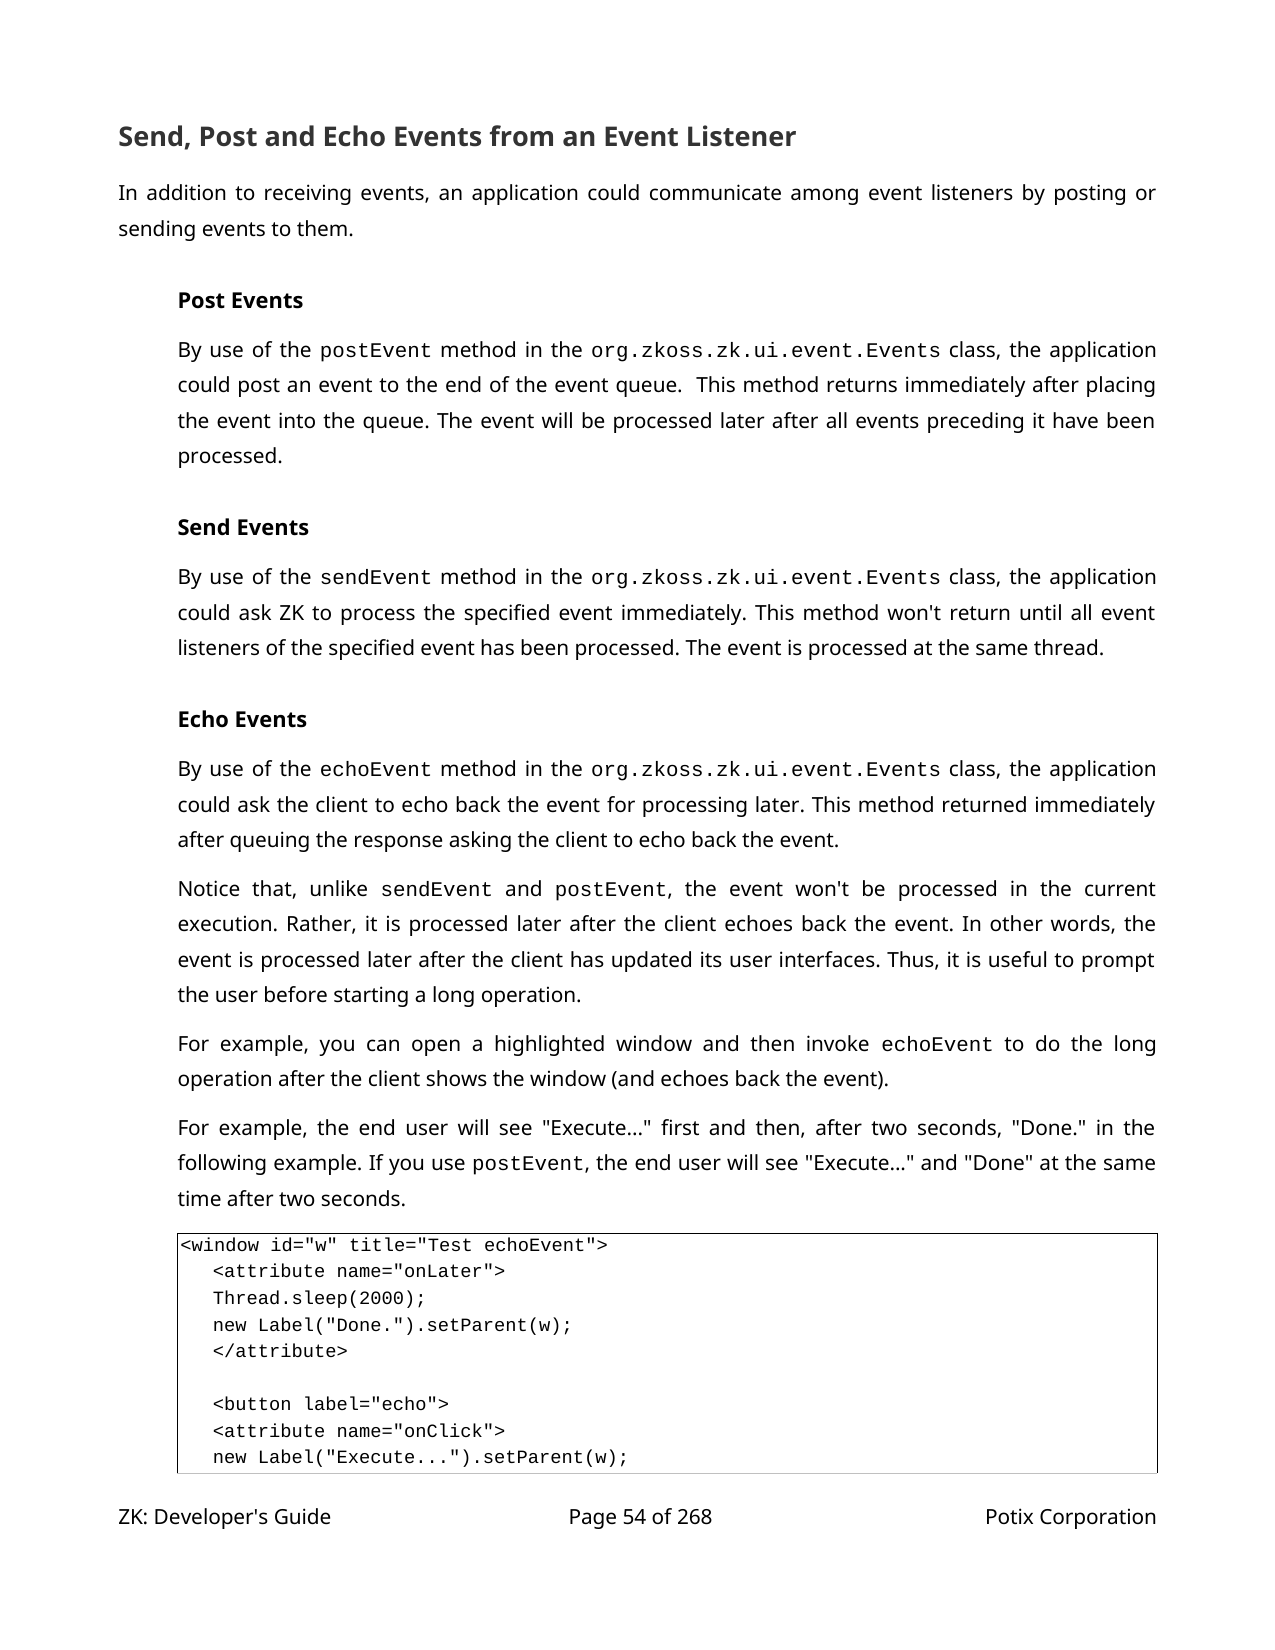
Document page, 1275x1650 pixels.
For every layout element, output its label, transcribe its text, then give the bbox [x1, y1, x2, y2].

text For example, the end user will see "Execute..." first and then, after two seconds, "Done." in the following example. If you use postEvent, the end user will see "Execute..." and "Done" at the same time after two seconds. [177, 1113, 1157, 1212]
text Notice that, unlike sendEvent and postEvent, the event won't be processed in the current execution. Rather, it is processed later after the client echoes back the event. In other words, the event is processed later after the client has updated its user interfaces. Thus, it is useful to prompt the user before starting a long operation. [177, 874, 1157, 1008]
text By use of the postEvent method in the org.zkoss.zk.ui.event.Events class, the application could post an event to the end of the event queue. This method returns immediately after placing the event into the queue. The event will be processed later after all events preceding it have been processed. [177, 335, 1157, 469]
text For example, you can open a highlighted window and then invoke echoEvent to do the long operation after the client shows the window (and echoes back the event). [177, 1029, 1157, 1093]
subtitle Send, Post and Echo Events from an Event Listener [118, 118, 1157, 155]
subtitle Echo Events [177, 704, 1157, 734]
text By use of the echoEvent method in the org.zkoss.zk.ui.event.Events class, the application could ask the client to echo back the event for processing later. This method returned immediately after queuing the response asking the client to echo back the event. [177, 754, 1157, 853]
subtitle Post Events [177, 284, 1157, 314]
subtitle Send Events [177, 512, 1157, 542]
text By use of the sendEvent method in the org.zkoss.zk.ui.event.Events class, the application could ask ZK to process the specified event immediately. This method won't return until all event listeners of the specified event has been processed. The event is processed at the same thread. [177, 562, 1157, 661]
text <window id="w" title="Test echoEvent"> <attribute name="onLater"> Thread.sleep(2000); new Label("Done.").setParent(w); </attribute> <button label="echo"> <attribute name="onClick"> new Label("Execute...").setParent(w); [178, 1234, 1157, 1473]
text In addition to receiving events, an application could communicate among event listeners by posting or sending events to them. [118, 178, 1157, 242]
